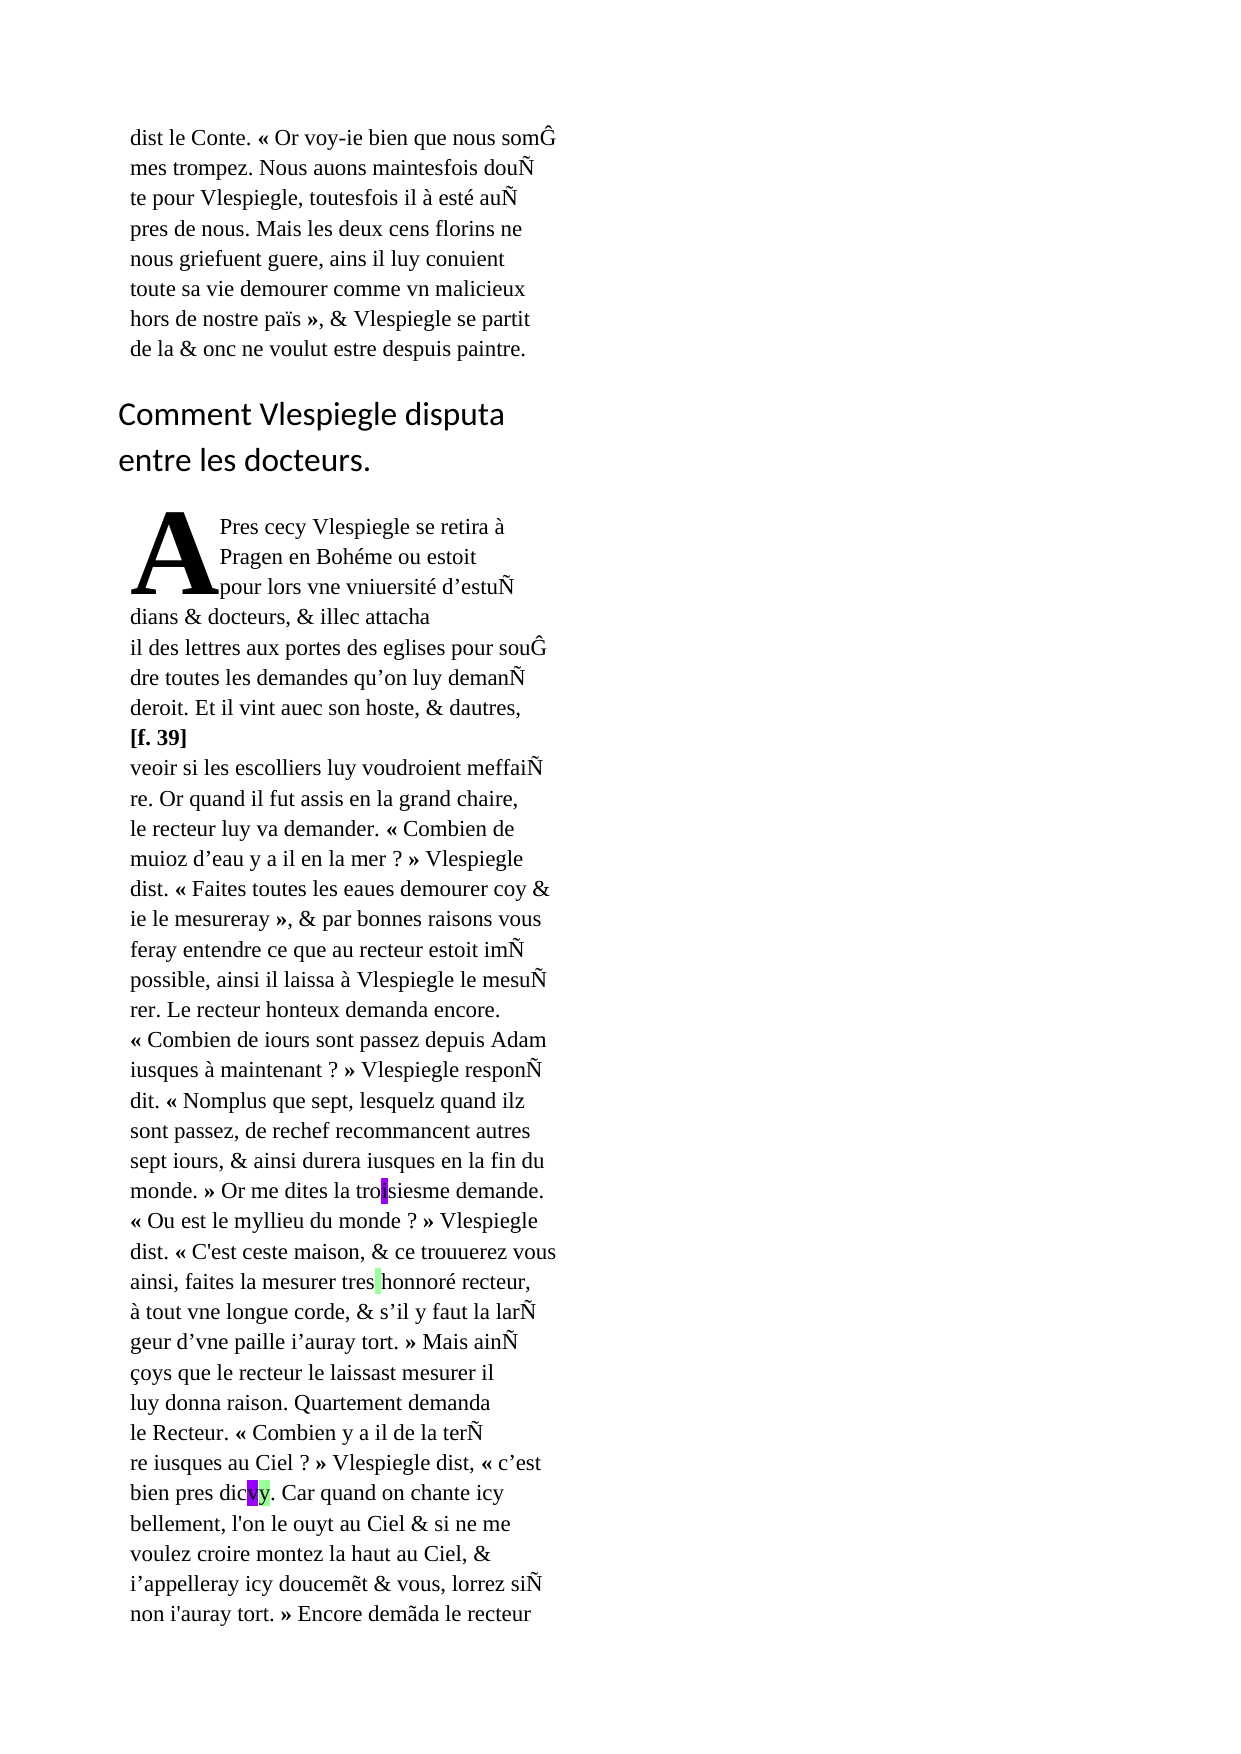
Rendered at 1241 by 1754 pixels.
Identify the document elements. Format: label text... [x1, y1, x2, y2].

text Comment Vlespiegle disputa entre les docteurs. [118, 392, 1122, 480]
text dist le Conte. « Or voy-ie bien que nous somĜ mes trompez. Nous auons maintesfois douÑ te pour Vlespiegle, toutesfois il à esté auÑ pres de nous. Mais les deux cens florins ne nous griefuent guere, ains il luy conuient toute sa vie demourer comme vn malicieux hors de nostre païs », & Vlespiegle se partit de la & onc ne voulut estre despuis paintre. [118, 118, 1122, 368]
text APres cecy Vlespiegle se retira à Pragen en Bohéme ou estoit pour lors vne vniuersité d’estuÑ dians & docteurs, & illec attacha il des lettres aux portes des eglises pour souĜ dre toutes les demandes qu’on luy demanÑ deroit. Et il vint auec son hoste, & dautres, [f. 39] veoir si les escolliers luy voudroient meffaiÑ re. Or quand il fut assis en la grand chaire, le recteur luy va demander. « Combien de muioz d’eau y a il en la mer ? » Vlespiegle dist. « Faites toutes les eaues demourer coy & ie le mesureray », & par bonnes raisons vous feray entendre ce que au recteur estoit imÑ possible, ainsi il laissa à Vlespiegle le mesuÑ rer. Le recteur honteux demanda encore. « Combien de iours sont passez depuis Adam iusques à maintenant ? » Vlespiegle responÑ dit. « Nomplus que sept, lesquelz quand ilz sont passez, de rechef recommancent autres sept iours, & ainsi durera iusques en la fin du monde. » Or me dites la troisiesme demande. « Ou est le myllieu du monde ? » Vlespiegle dist. « C'est ceste maison, & ce trouuerez vous ainsi, faites la mesurer tres honnoré recteur, à tout vne longue corde, & s’il y faut la larÑ geur d’vne paille i’auray tort. » Mais ainÑ çoys que le recteur le laissast mesurer il luy donna raison. Quartement demanda le Recteur. « Combien y a il de la terÑ re iusques au Ciel ? » Vlespiegle dist, « c’est bien pres dicvy. Car quand on chante icy bellement, l'on le ouyt au Ciel & si ne me voulez croire montez la haut au Ciel, & i’appelleray icy doucemẽt & vous, lorrez siÑ non i'auray tort. » Encore demãda le recteur [118, 507, 1122, 1633]
